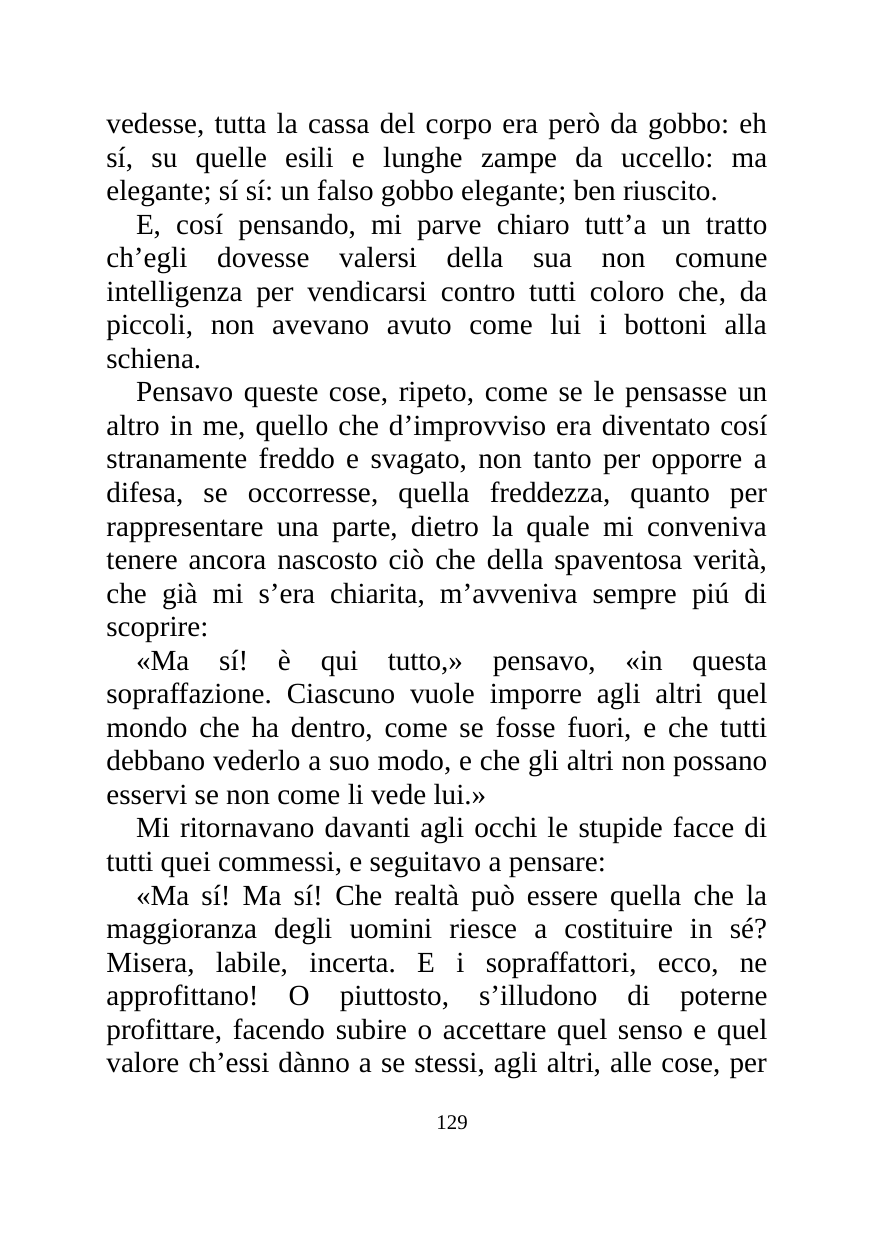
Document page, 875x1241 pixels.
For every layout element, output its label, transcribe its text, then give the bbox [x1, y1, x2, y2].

text vedesse, tutta la cassa del corpo era però da gobbo: eh sí, su quelle esili e lunghe zampe da uccello: ma elegante; sí sí: un falso gobbo elegante; ben riuscito. [106, 106, 768, 207]
text E, cosí pensando, mi parve chiaro tutt’a un tratto ch’egli dovesse valersi della sua non comune intelligenza per vendicarsi contro tutti coloro che, da piccoli, non avevano avuto come lui i bottoni alla schiena. [106, 207, 768, 374]
text Pensavo queste cose, ripeto, come se le pensasse un altro in me, quello che d’improvviso era diventato cosí stranamente freddo e svagato, non tanto per opporre a difesa, se occorresse, quella freddezza, quanto per rappresentare una parte, dietro la quale mi conveniva tenere ancora nascosto ciò che della spaventosa verità, che già mi s’era chiarita, m’avveniva sempre piú di scoprire: [106, 374, 768, 643]
text «Ma sí! è qui tutto,» pensavo, «in questa sopraffazione. Ciascuno vuole imporre agli altri quel mondo che ha dentro, come se fosse fuori, e che tutti debbano vederlo a suo modo, e che gli altri non possano esservi se non come li vede lui.» [106, 643, 768, 811]
text «Ma sí! Ma sí! Che realtà può essere quella che la maggioranza degli uomini riesce a costituire in sé? Misera, labile, incerta. E i sopraffattori, ecco, ne approfittano! O piuttosto, s’illudono di poterne profittare, facendo subire o accettare quel senso e quel valore ch’essi dànno a se stessi, agli altri, alle cose, per [106, 878, 768, 1079]
text Mi ritornavano davanti agli occhi le stupide facce di tutti quei commessi, e seguitavo a pensare: [106, 811, 768, 878]
